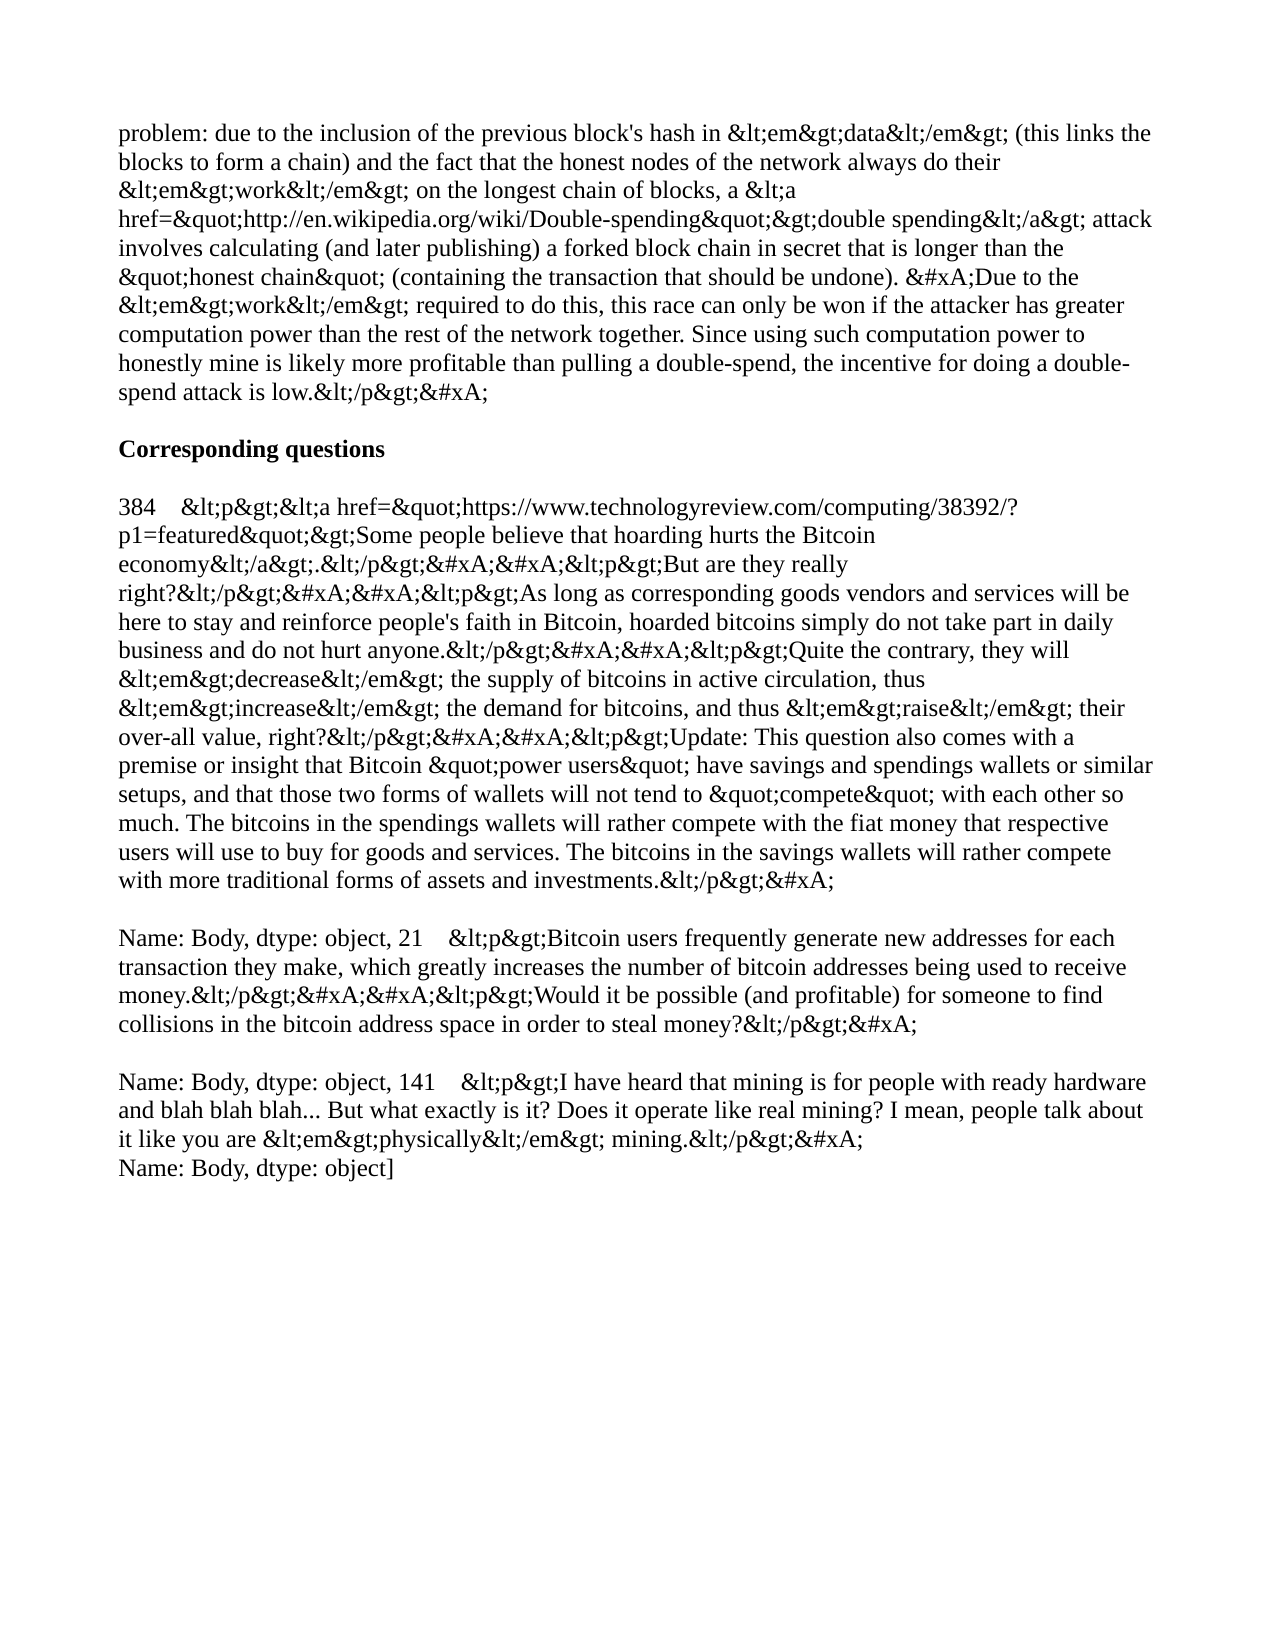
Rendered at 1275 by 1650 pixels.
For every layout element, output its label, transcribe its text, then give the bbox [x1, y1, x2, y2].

text problem: due to the inclusion of the previous block's hash in &lt;em&gt;data&lt;/em&gt; (this links the blocks to form a chain) and the fact that the honest nodes of the network always do their &lt;em&gt;work&lt;/em&gt; on the longest chain of blocks, a &lt;a href=&quot;http://en.wikipedia.org/wiki/Double-spending&quot;&gt;double spending&lt;/a&gt; attack involves calculating (and later publishing) a forked block chain in secret that is longer than the &quot;honest chain&quot; (containing the transaction that should be undone). &#xA;Due to the &lt;em&gt;work&lt;/em&gt; required to do this, this race can only be won if the attacker has greater computation power than the rest of the network together. Since using such computation power to honestly mine is likely more profitable than pulling a double-spend, the incentive for doing a double-spend attack is low.&lt;/p&gt;&#xA; [118, 118, 1157, 406]
text Name: Body, dtype: object, 21 &lt;p&gt;Bitcoin users frequently generate new addresses for each transaction they make, which greatly increases the number of bitcoin addresses being used to receive money.&lt;/p&gt;&#xA;&#xA;&lt;p&gt;Would it be possible (and profitable) for someone to find collisions in the bitcoin address space in order to steal money?&lt;/p&gt;&#xA; [118, 923, 1157, 1038]
text 384 &lt;p&gt;&lt;a href=&quot;https://www.technologyreview.com/computing/38392/?p1=featured&quot;&gt;Some people believe that hoarding hurts the Bitcoin economy&lt;/a&gt;.&lt;/p&gt;&#xA;&#xA;&lt;p&gt;But are they really right?&lt;/p&gt;&#xA;&#xA;&lt;p&gt;As long as corresponding goods vendors and services will be here to stay and reinforce people's faith in Bitcoin, hoarded bitcoins simply do not take part in daily business and do not hurt anyone.&lt;/p&gt;&#xA;&#xA;&lt;p&gt;Quite the contrary, they will &lt;em&gt;decrease&lt;/em&gt; the supply of bitcoins in active circulation, thus &lt;em&gt;increase&lt;/em&gt; the demand for bitcoins, and thus &lt;em&gt;raise&lt;/em&gt; their over-all value, right?&lt;/p&gt;&#xA;&#xA;&lt;p&gt;Update: This question also comes with a premise or insight that Bitcoin &quot;power users&quot; have savings and spendings wallets or similar setups, and that those two forms of wallets will not tend to &quot;compete&quot; with each other so much. The bitcoins in the spendings wallets will rather compete with the fiat money that respective users will use to buy for goods and services. The bitcoins in the savings wallets will rather compete with more traditional forms of assets and investments.&lt;/p&gt;&#xA; [118, 492, 1157, 894]
text Name: Body, dtype: object] [118, 1153, 1157, 1182]
text Corresponding questions [118, 434, 1157, 463]
text Name: Body, dtype: object, 141 &lt;p&gt;I have heard that mining is for people with ready hardware and blah blah blah... But what exactly is it? Does it operate like real mining? I mean, people talk about it like you are &lt;em&gt;physically&lt;/em&gt; mining.&lt;/p&gt;&#xA; [118, 1067, 1157, 1153]
